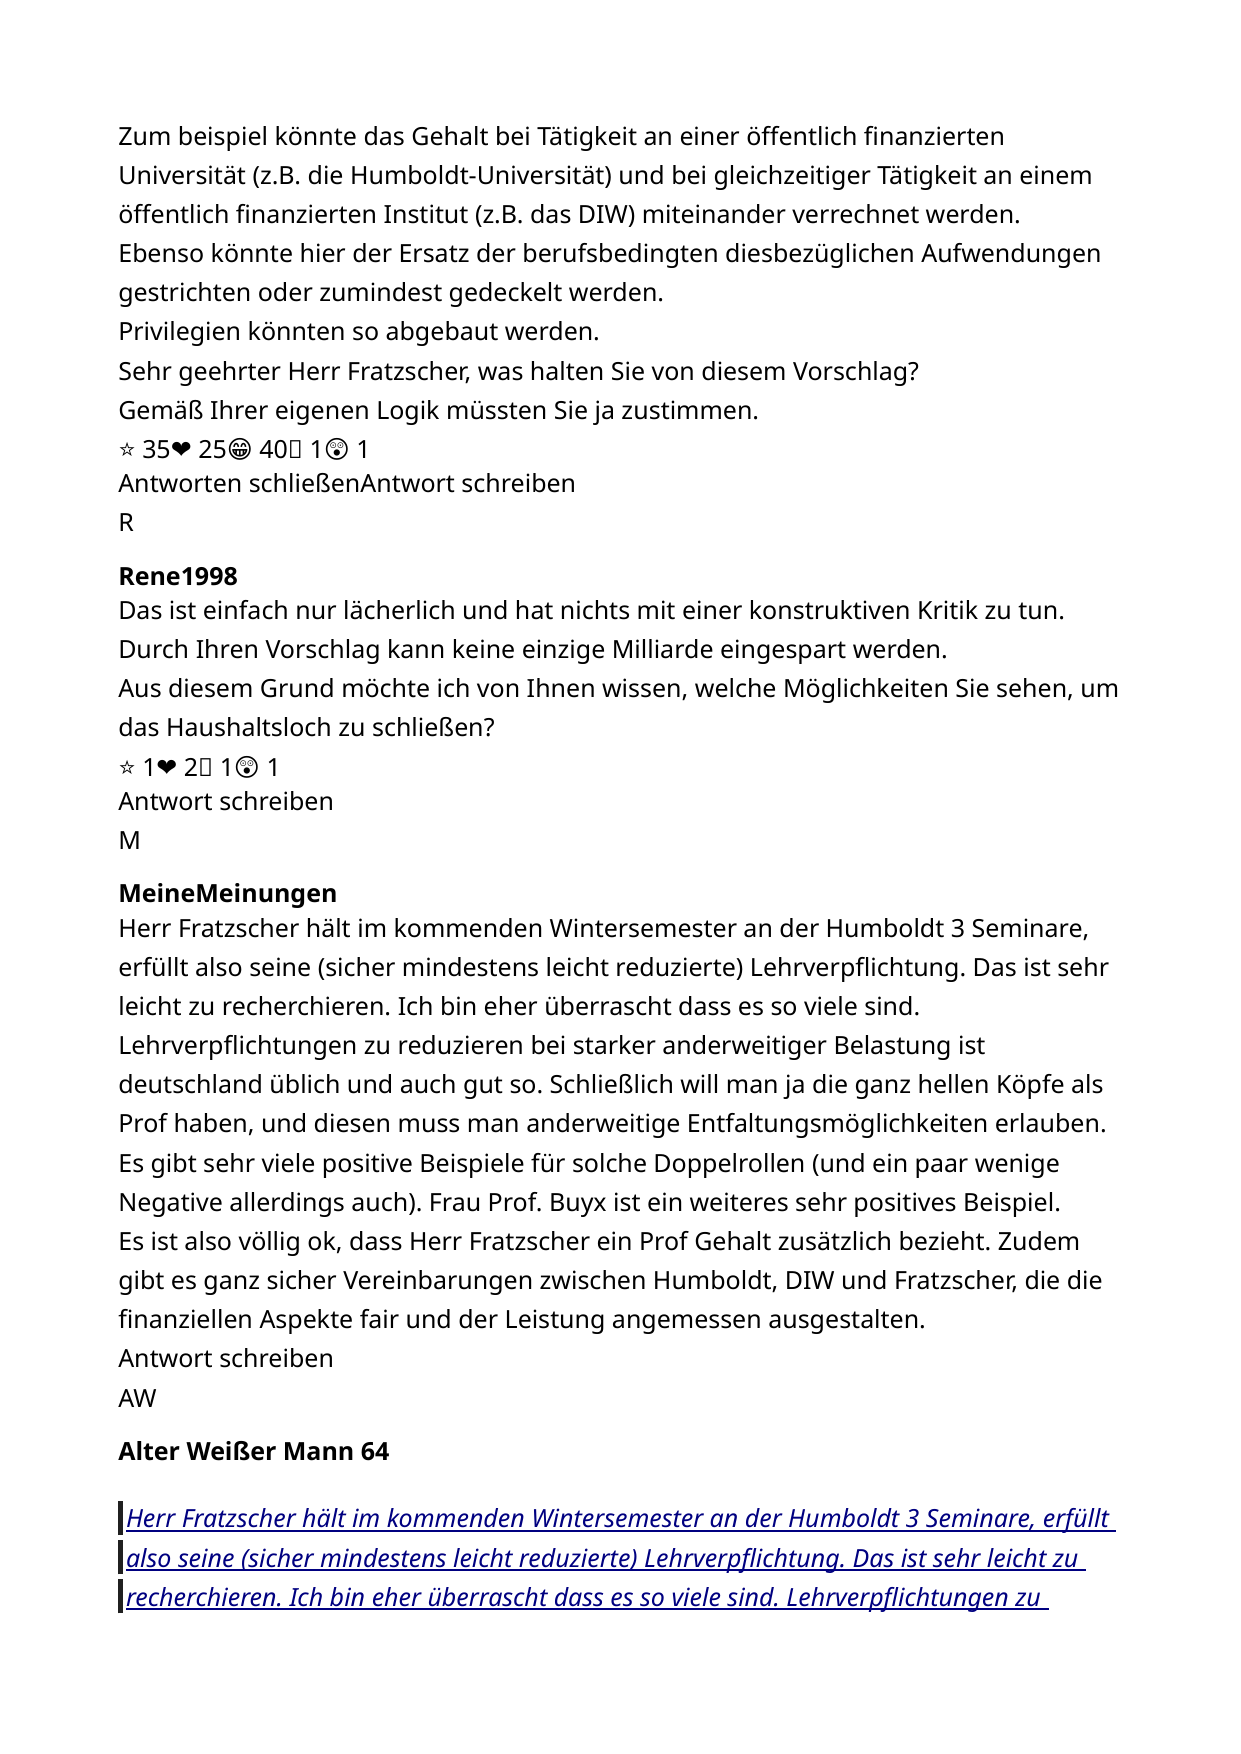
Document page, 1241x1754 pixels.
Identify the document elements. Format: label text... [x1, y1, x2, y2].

text Antwort schreiben [118, 1341, 1122, 1375]
text AW [118, 1380, 1122, 1414]
text ⭐️ 1❤️ 2🤨 1😲 1 [118, 749, 1122, 783]
text Herr Fratzscher hält im kommenden Wintersemester an der Humboldt 3 Seminare, erfüllt also seine (sicher mindestens leicht reduzierte) Lehrverpflichtung. Das ist sehr leicht zu recherchieren. Ich bin eher überrascht dass es so viele sind. Lehrverpflichtungen zu reduzieren bei starker anderweitiger Belastung ist deutschland üblich und auch gut so. Schließlich will man ja die ganz hellen Köpfe als Prof haben, und diesen muss man anderweitige Entfaltungsmöglichkeiten erlauben. Es gibt sehr viele positive Beispiele für solche Doppelrollen (und ein paar wenige Negative allerdings auch). Frau Prof. Buyx ist ein weiteres sehr positives Beispiel. [118, 910, 1122, 1218]
text Ebenso könnte hier der Ersatz der berufsbedingten diesbezüglichen Aufwendungen gestrichten oder zumindest gedeckelt werden. [118, 236, 1122, 309]
text M [118, 822, 1122, 856]
text Antwort schreiben [118, 783, 1122, 817]
text Gemäß Ihrer eigenen Logik müssten Sie ja zustimmen. [118, 392, 1122, 426]
text Antworten schließenAntwort schreiben [118, 466, 1122, 499]
text Das ist einfach nur lächerlich und hat nichts mit einer konstruktiven Kritik zu tun. Durch Ihren Vorschlag kann keine einzige Milliarde eingespart werden. [118, 592, 1122, 666]
subtitle Rene1998 [118, 558, 1122, 592]
subtitle Alter Weißer Mann 64 [118, 1434, 1122, 1468]
text Herr Fratzscher hält im kommenden Wintersemester an der Humboldt 3 Seminare, erfüllt also seine (sicher mindestens leicht reduzierte) Lehrverpflichtung. Das ist sehr leicht zu recherchieren. Ich bin eher überrascht dass es so viele sind. Lehrverpflichtungen zu [118, 1501, 1122, 1613]
text Es ist also völlig ok, dass Herr Fratzscher ein Prof Gehalt zusätzlich bezieht. Zudem gibt es ganz sicher Vereinbarungen zwischen Humboldt, DIW und Fratzscher, die die finanziellen Aspekte fair und der Leistung angemessen ausgestalten. [118, 1223, 1122, 1336]
text Privilegien könnten so abgebaut werden. [118, 314, 1122, 348]
text R [118, 505, 1122, 539]
text Sehr geehrter Herr Fratzscher, was halten Sie von diesem Vorschlag? [118, 353, 1122, 387]
subtitle MeineMeinungen [118, 876, 1122, 910]
text Aus diesem Grund möchte ich von Ihnen wissen, welche Möglichkeiten Sie sehen, um das Haushaltsloch zu schließen? [118, 671, 1122, 744]
text Zum beispiel könnte das Gehalt bei Tätigkeit an einer öffentlich finanzierten Universität (z.B. die Humboldt-Universität) und bei gleichzeitiger Tätigkeit an einem öffentlich finanzierten Institut (z.B. das DIW) miteinander verrechnet werden. [118, 118, 1122, 231]
text ⭐️ 35❤️ 25😁 40🤨 1😲 1 [118, 431, 1122, 466]
